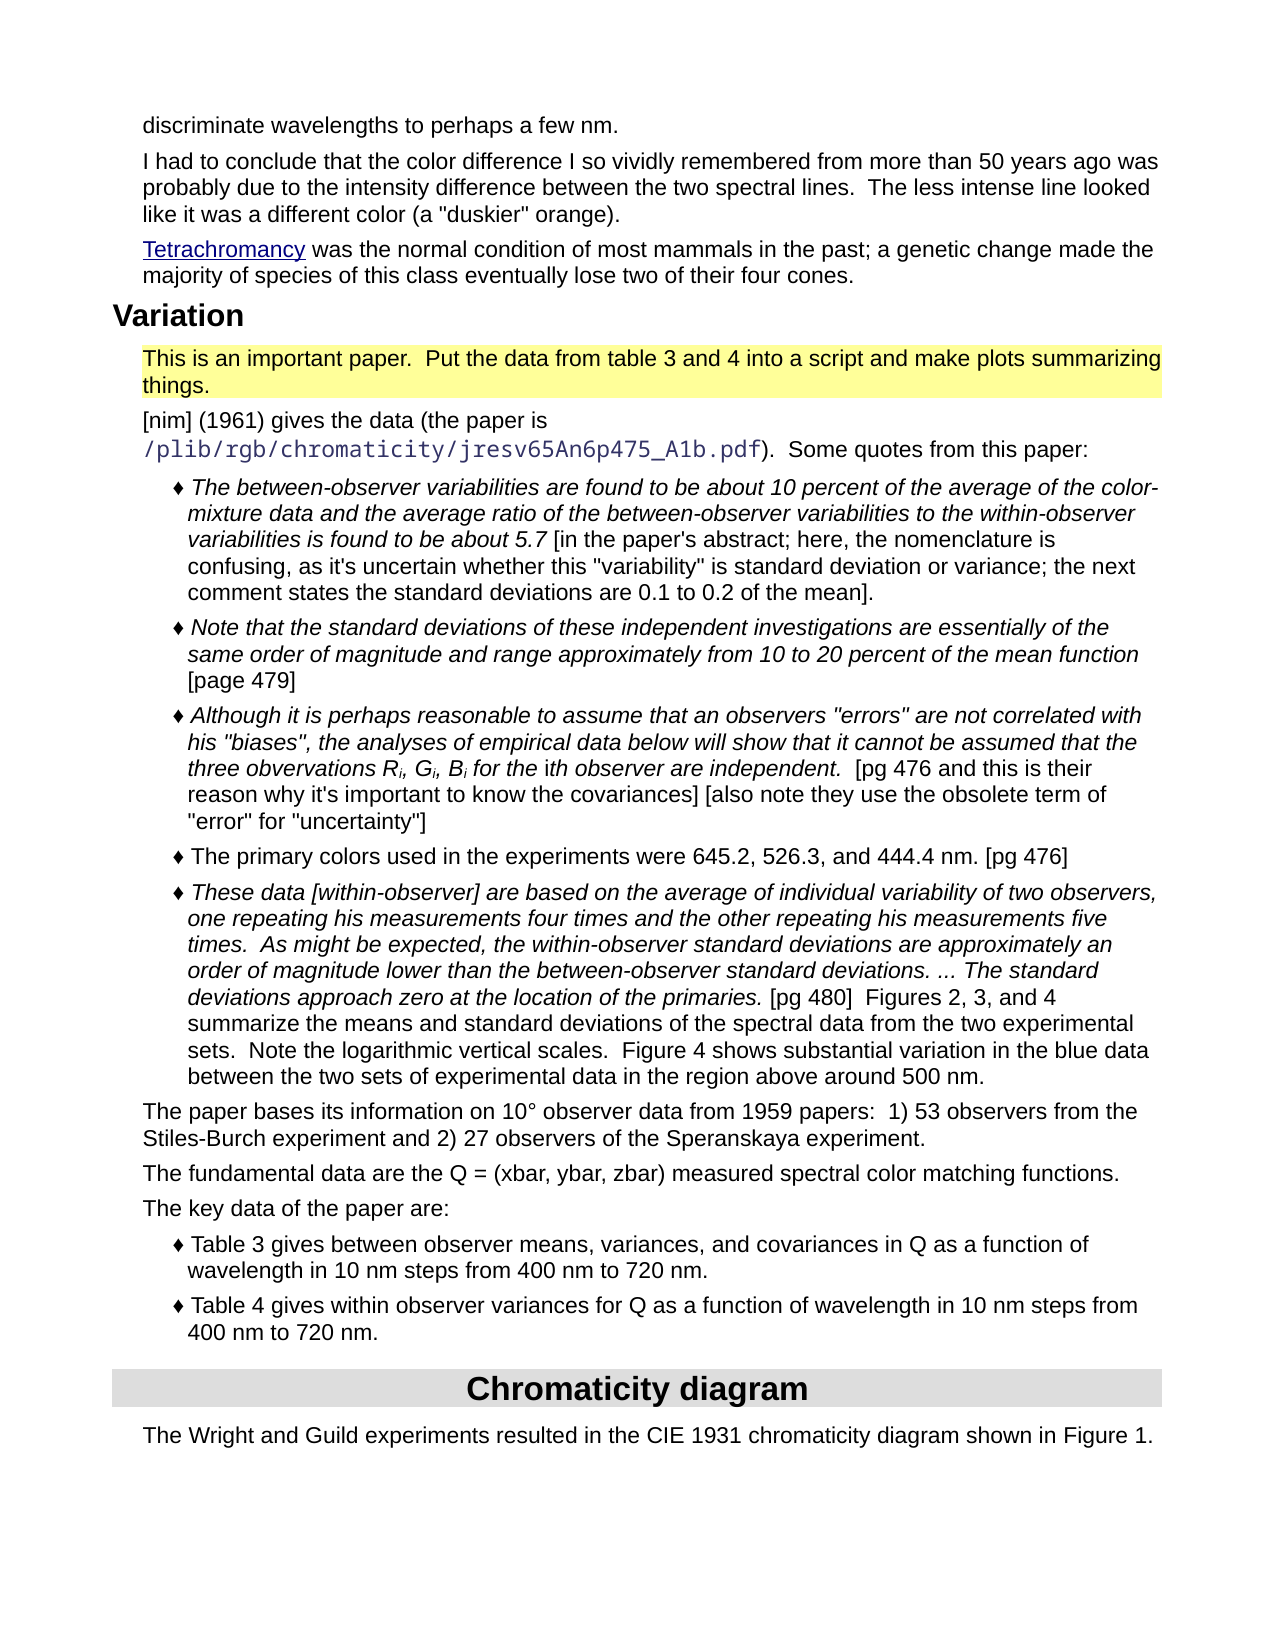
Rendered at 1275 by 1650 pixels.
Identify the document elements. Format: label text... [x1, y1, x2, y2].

list Although it is perhaps reasonable to assume that an observers "errors" are not correlated with his "biases", the analyses of empirical data below will show that it cannot be assumed that the three obvervations Ri, Gi, Bi for the ith observer are independent. [pg 476 and this is their reason why it's important to know the covariances] [also note they use the obsolete term of "error" for "uncertainty"] [172, 702, 1162, 834]
text The fundamental data are the Q = (xbar, ybar, zbar) measured spectral color matching functions. [142, 1160, 1162, 1186]
list Table 4 gives within observer variances for Q as a function of wavelength in 10 nm steps from 400 nm to 720 nm. [172, 1292, 1162, 1345]
text The key data of the paper are: [142, 1195, 1162, 1222]
text I had to conclude that the color difference I so vividly remembered from more than 50 years ago was probably due to the intensity difference between the two spectral lines. The less intense line looked like it was a different color (a "duskier" orange). [142, 148, 1162, 227]
list These data [within-observer] are based on the average of individual variability of two observers, one repeating his measurements four times and the other repeating his measurements five times. As might be expected, the within-observer standard deviations are approximately an order of magnitude lower than the between-observer standard deviations. ... The standard deviations approach zero at the location of the primaries. [pg 480] Figures 2, 3, and 4 summarize the means and standard deviations of the spectral data from the two experimental sets. Note the logarithmic vertical scales. Figure 4 shows substantial variation in the blue data between the two sets of experimental data in the region above around 500 nm. [172, 878, 1162, 1089]
text [nim] (1961) gives the data (the paper is /plib/rgb/chromaticity/jresv65An6p475_A1b.pdf). Some quotes from this paper: [142, 407, 1162, 465]
text discriminate wavelengths to perhaps a few nm. [142, 112, 1162, 139]
text Tetrachromancy was the normal condition of most mammals in the past; a genetic change made the majority of species of this class eventually lose two of their four cones. [142, 236, 1162, 288]
list The between-observer variabilities are found to be about 10 percent of the average of the color-mixture data and the average ratio of the between-observer variabilities to the within-observer variabilities is found to be about 5.7 [in the paper's abstract; here, the nomenclature is confusing, as it's uncertain whether this "variability" is standard deviation or variance; the next comment states the standard deviations are 0.1 to 0.2 of the mean]. [172, 474, 1162, 605]
list Table 3 gives between observer means, variances, and covariances in Q as a function of wavelength in 10 nm steps from 400 nm to 720 nm. [172, 1231, 1162, 1283]
text The Wright and Guild experiments resulted in the CIE 1931 chromaticity diagram shown in Figure 1. [142, 1422, 1162, 1449]
list The primary colors used in the experiments were 645.2, 526.3, and 444.4 nm. [pg 476] [172, 843, 1162, 869]
text The paper bases its information on 10° observer data from 1959 papers: 1) 53 observers from the Stiles-Burch experiment and 2) 27 observers of the Speranskaya experiment. [142, 1098, 1162, 1151]
subtitle Variation [112, 297, 1162, 333]
list Note that the standard deviations of these independent investigations are essentially of the same order of magnitude and range approximately from 10 to 20 percent of the mean function [page 479] [172, 614, 1162, 693]
subtitle Chromaticity diagram [112, 1369, 1162, 1407]
text This is an important paper. Put the data from table 3 and 4 into a script and make plots summarizing things. [142, 345, 1162, 398]
